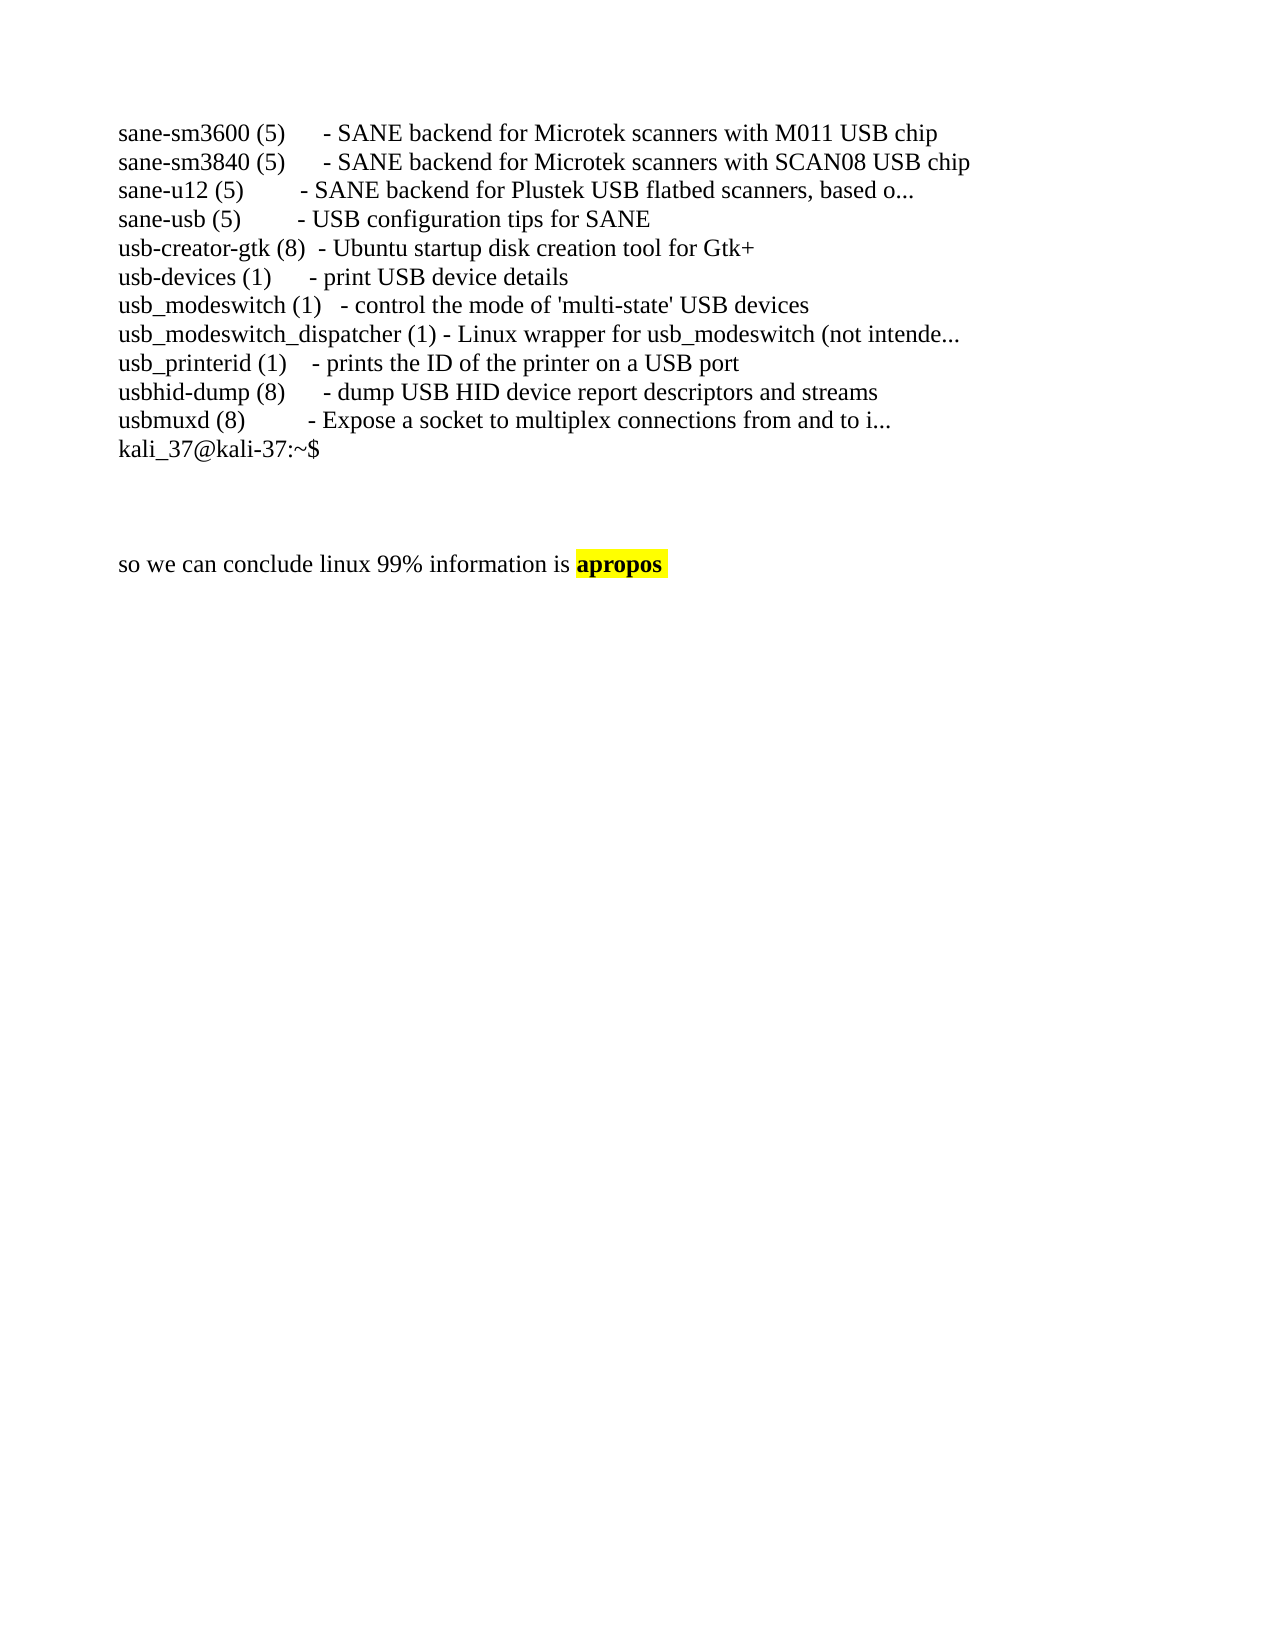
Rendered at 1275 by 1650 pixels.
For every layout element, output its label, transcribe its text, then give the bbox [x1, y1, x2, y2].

text so we can conclude linux 99% information is apropos [118, 549, 1157, 578]
text usb_modeswitch (1) - control the mode of 'multi-state' USB devices [118, 291, 1157, 319]
text kali_37@kali-37:~$ [118, 434, 1157, 463]
text sane-usb (5) - USB configuration tips for SANE [118, 204, 1157, 233]
text usbhid-dump (8) - dump USB HID device report descriptors and streams [118, 377, 1157, 406]
text sane-u12 (5) - SANE backend for Plustek USB flatbed scanners, based o... [118, 176, 1157, 204]
text sane-sm3840 (5) - SANE backend for Microtek scanners with SCAN08 USB chip [118, 147, 1157, 176]
text usb_modeswitch_dispatcher (1) - Linux wrapper for usb_modeswitch (not intende... [118, 319, 1157, 348]
text sane-sm3600 (5) - SANE backend for Microtek scanners with M011 USB chip [118, 118, 1157, 147]
text usb-creator-gtk (8) - Ubuntu startup disk creation tool for Gtk+ [118, 233, 1157, 262]
text usb_printerid (1) - prints the ID of the printer on a USB port [118, 348, 1157, 377]
text usb-devices (1) - print USB device details [118, 262, 1157, 291]
text usbmuxd (8) - Expose a socket to multiplex connections from and to i... [118, 406, 1157, 434]
